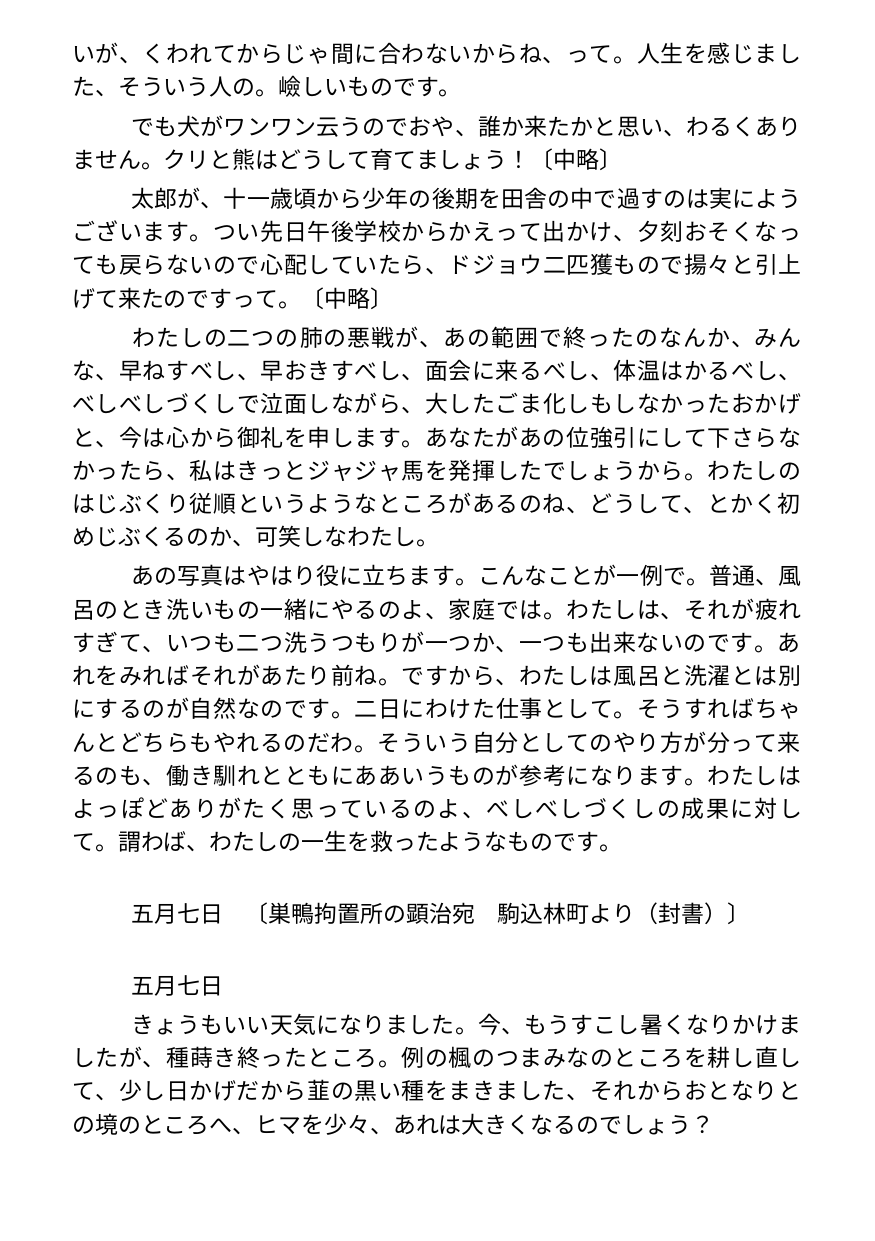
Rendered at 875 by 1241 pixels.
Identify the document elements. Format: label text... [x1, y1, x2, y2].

text 太郎が、十一歳頃から少年の後期を田舎の中で過すのは実にようございます。つい先日午後学校からかえって出かけ、夕刻おそくなっても戻らないので心配していたら、ドジョウ二匹獲もので揚々と引上げて来たのですって。〔中略〕 [72, 181, 802, 314]
text でも犬がワンワン云うのでおや、誰か来たかと思い、わるくありません。クリと熊はどうして育てましょう！〔中略〕 [72, 108, 802, 175]
text きょうもいい天気になりました。今、もうすこし暑くなりかけましたが、種蒔き終ったところ。例の楓のつまみなのところを耕し直して、少し日かげだから韮の黒い種をまきました、それからおとなりとの境のところへ、ヒマを少々、あれは大きくなるのでしょう？ [72, 1007, 802, 1140]
text あの写真はやはり役に立ちます。こんなことが一例で。普通、風呂のとき洗いもの一緒にやるのよ、家庭では。わたしは、それが疲れすぎて、いつも二つ洗うつもりが一つか、一つも出来ないのです。あれをみればそれがあたり前ね。ですから、わたしは風呂と洗濯とは別にするのが自然なのです。二日にわけた仕事として。そうすればちゃんとどちらもやれるのだわ。そういう自分としてのやり方が分って来るのも、働き馴れとともにああいうものが参考になります。わたしはよっぽどありがたく思っているのよ、べしべしづくしの成果に対して。謂わば、わたしの一生を救ったようなものです。 [72, 558, 802, 857]
text わたしの二つの肺の悪戦が、あの範囲で終ったのなんか、みんな、早ねすべし、早おきすべし、面会に来るべし、体温はかるべし、べしべしづくしで泣面しながら、大したごま化しもしなかったおかげと、今は心から御礼を申します。あなたがあの位強引にして下さらなかったら、私はきっとジャジャ馬を発揮したでしょうから。わたしのはじぶくり従順というようなところがあるのね、どうして、とかく初めじぶくるのか、可笑しなわたし。 [72, 320, 802, 552]
text 五月七日 [72, 968, 802, 1001]
text 五月七日 〔巣鴨拘置所の顕治宛 駒込林町より（封書）〕 [72, 896, 802, 929]
text いが、くわれてからじゃ間に合わないからね、って。人生を感じました、そういう人の。嶮しいものです。 [72, 36, 802, 102]
